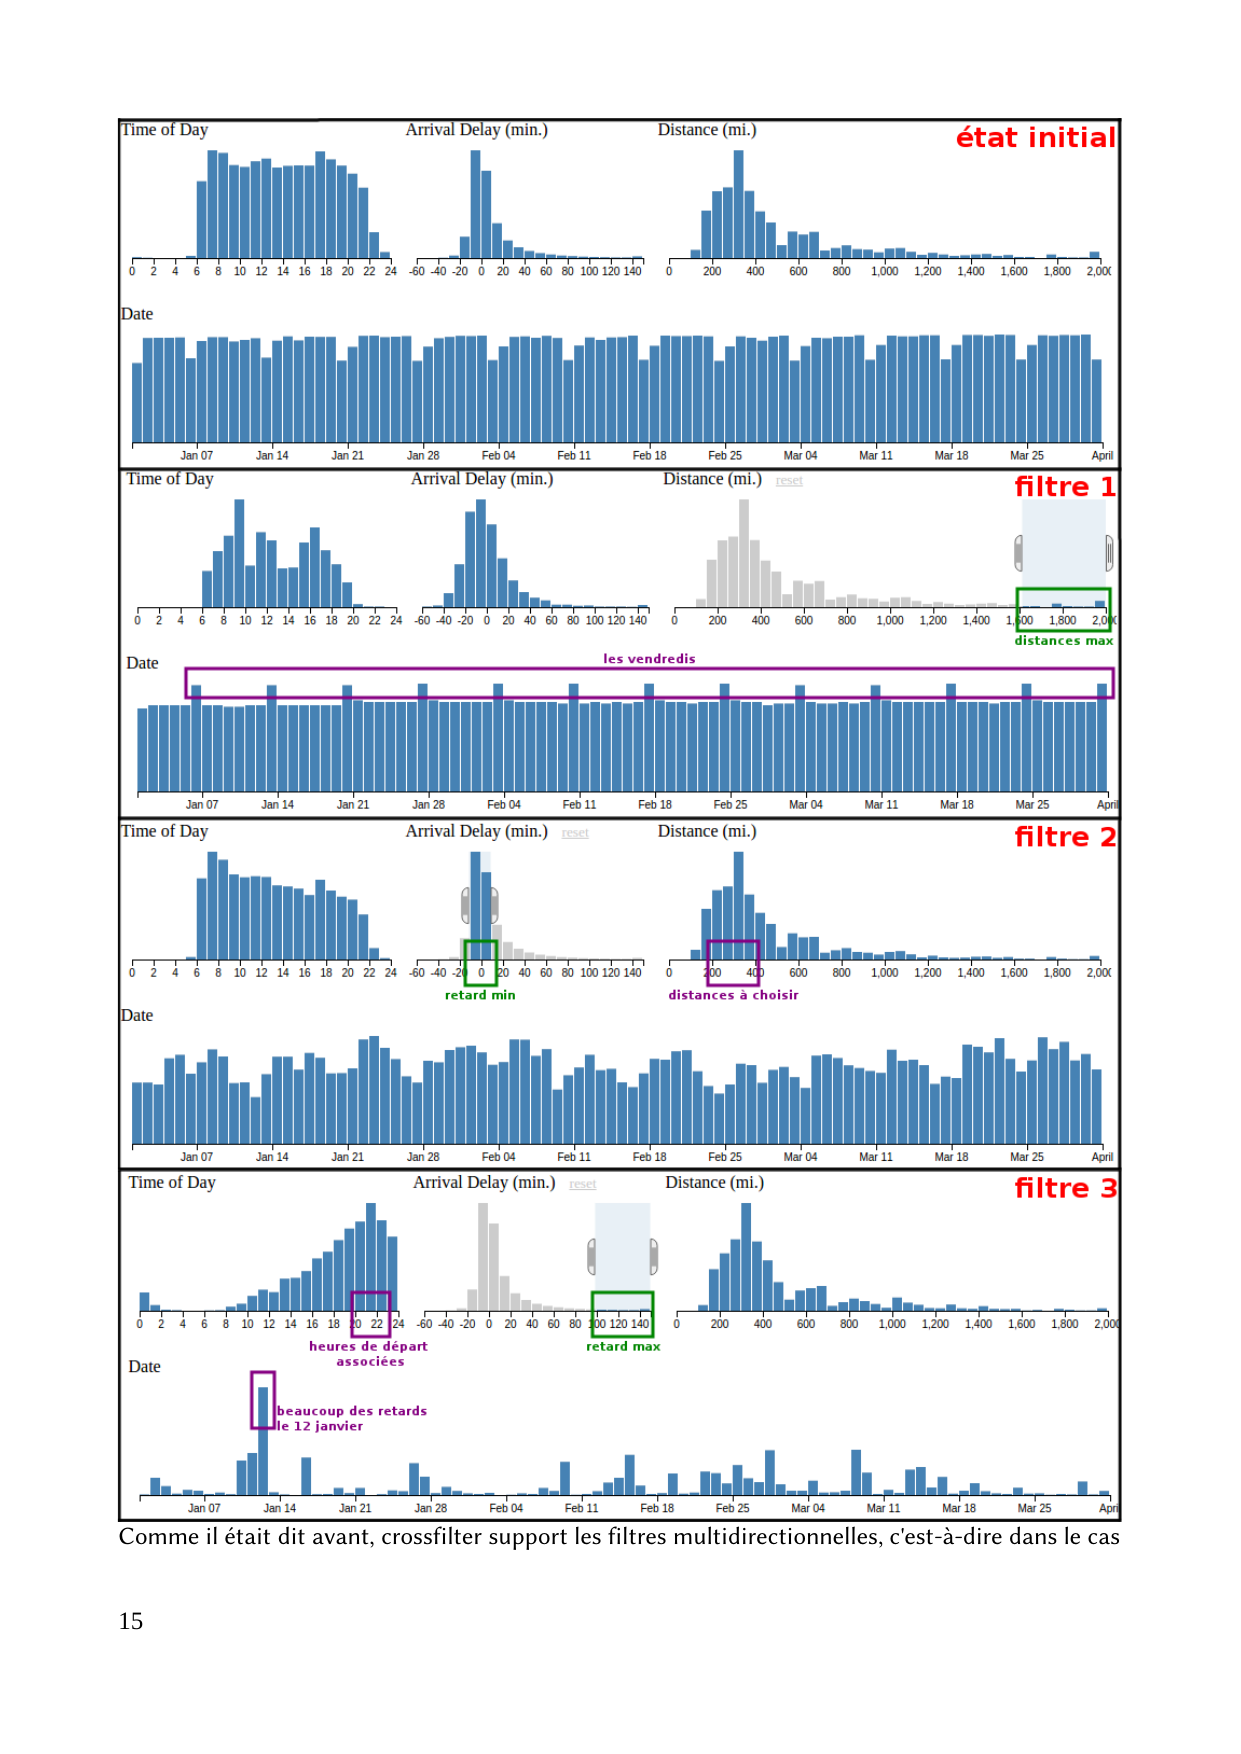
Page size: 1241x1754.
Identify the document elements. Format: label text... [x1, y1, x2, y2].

picture [117, 118, 1122, 1522]
text Comme il était dit avant, crossfilter support les filtres multidirectionnelles, c'est-à-dire dans le cas [118, 1522, 1122, 1550]
